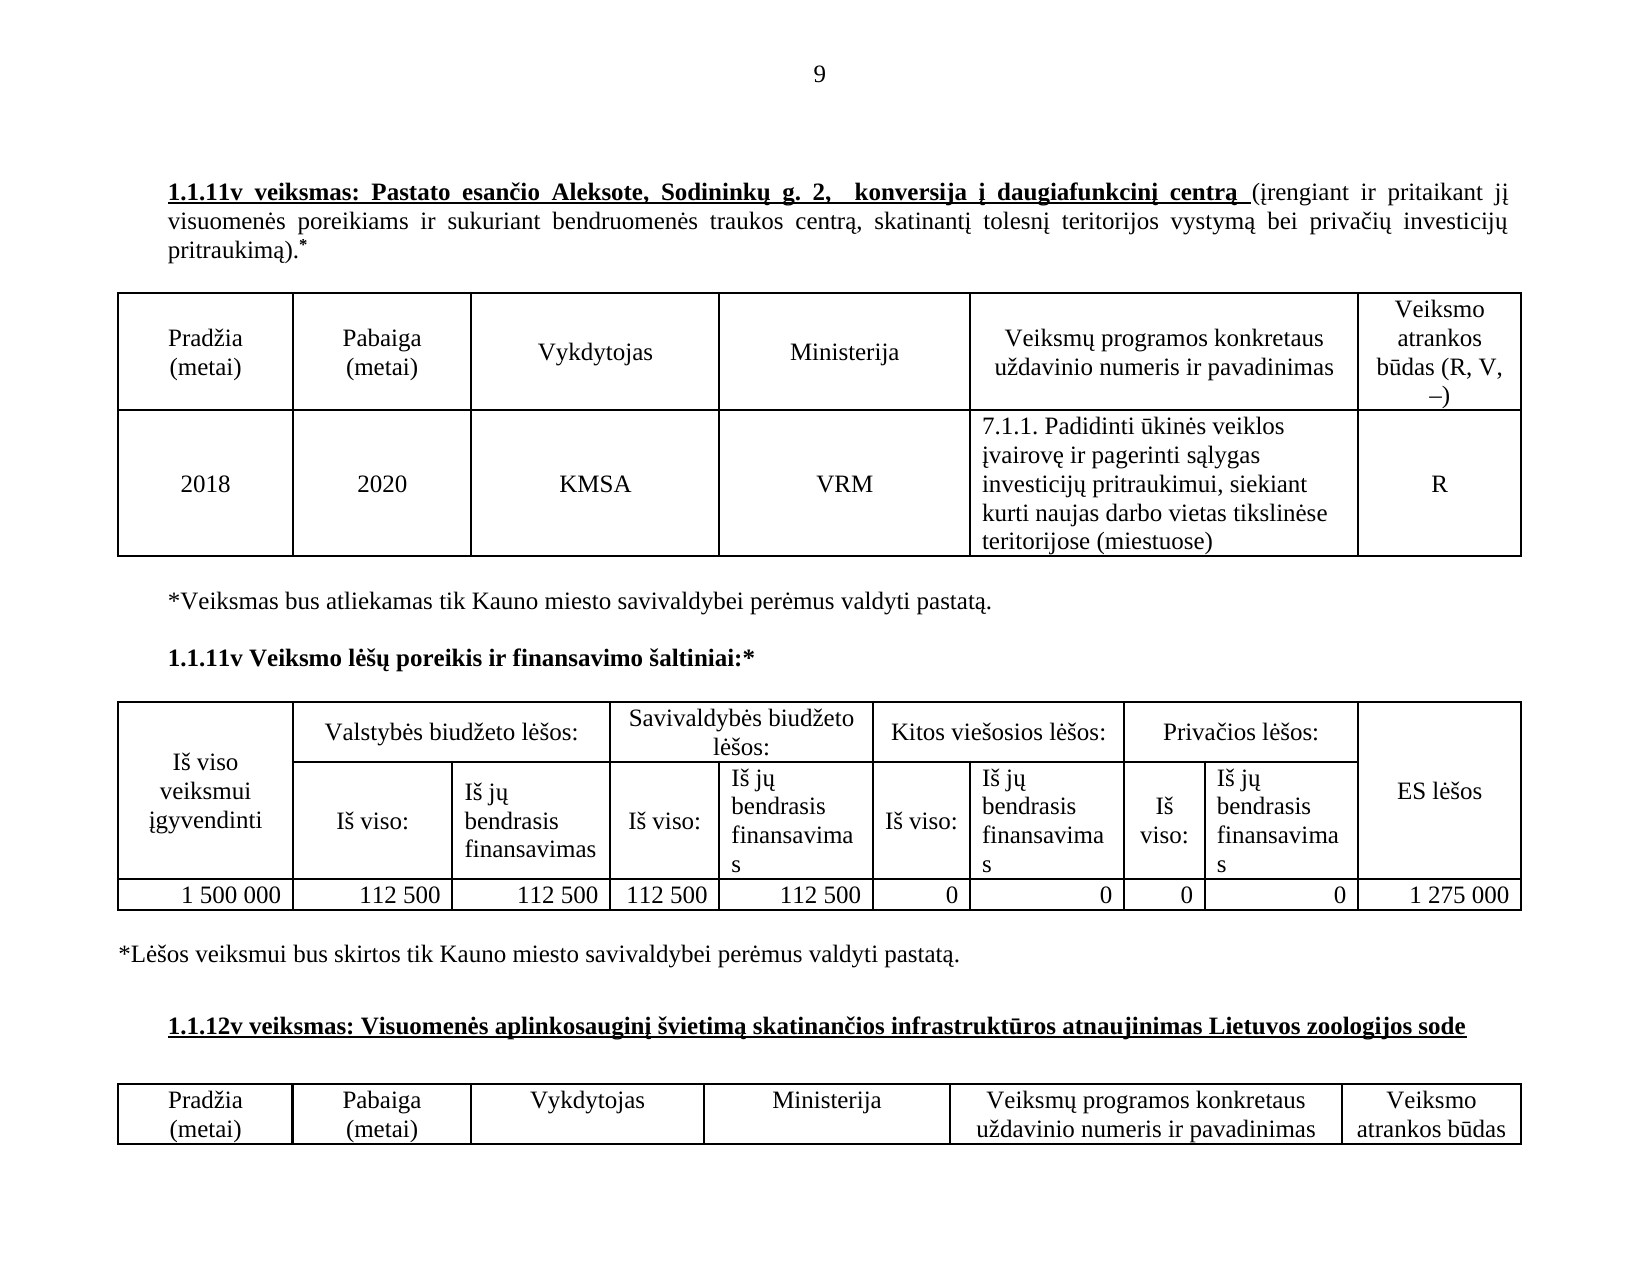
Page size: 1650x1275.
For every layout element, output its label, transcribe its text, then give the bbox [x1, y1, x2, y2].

table_cell [704, 1054, 728, 1083]
table_cell Veiksmo atrankos būdas (R, V, –) [1359, 294, 1520, 409]
table_cell 0 [971, 880, 1123, 908]
table_cell Veiksmo atrankos būdas [1343, 1085, 1520, 1143]
table_cell 112 500 [453, 880, 609, 908]
table_cell [1054, 264, 1124, 292]
table_cell Iš viso: [1125, 763, 1204, 878]
table_cell Ministerija [705, 1085, 949, 1143]
table_header 1.1.11v veiksmas: Pastato esančio Aleksote, Sodininkų g. 2, konversija į daugiafunkcinį centrą (įrengiant ir pritaikant jį visuomenės poreikiams ir sukuriant bendruomenės traukos centrą, skatinantį tolesnį teritorijos vystymą bei privačių investicijų pritraukimą).* [156, 177, 1521, 263]
table_cell 7.1.1. Padidinti ūkinės veiklos įvairovę ir pagerinti sąlygas investicijų pritraukimui, siekiant kurti naujas darbo vietas tikslinėse teritorijose (miestuose) [971, 411, 1357, 555]
table_cell ES lėšos [1359, 703, 1520, 878]
table_cell [1212, 1054, 1313, 1083]
table_cell Iš jų bendrasis finansavimas [1206, 763, 1357, 878]
text *Lėšos veiksmui bus skirtos tik Kauno miesto savivaldybei perėmus valdyti pastatą. [118, 939, 1521, 968]
table_cell [719, 672, 744, 701]
table_cell 0 [1206, 880, 1357, 908]
table_cell Pradžia (metai) [119, 1085, 291, 1143]
table_cell [973, 672, 1054, 701]
table_cell *Veiksmas bus atliekamas tik Kauno miesto savivaldybei perėmus valdyti pastatą. 1.1.11v Veiksmo lėšų poreikis ir finansavimo šaltiniai:* [156, 557, 1358, 672]
table_cell [118, 672, 156, 701]
table_cell [118, 1054, 156, 1083]
table_cell Savivaldybės biudžeto lėšos: [611, 703, 872, 761]
table_cell Iš jų bendrasis finansavimas [453, 763, 609, 878]
table_cell [1358, 557, 1521, 672]
table_cell [1313, 1054, 1365, 1083]
table_cell [744, 264, 949, 292]
table_cell [1324, 672, 1378, 701]
table_cell [452, 264, 481, 292]
table_cell Kitos viešosios lėšos: [874, 703, 1123, 761]
table_cell [452, 1054, 481, 1083]
table_cell VRM [720, 411, 969, 555]
table_cell [1365, 1054, 1521, 1083]
table_cell Vykdytojas [472, 1085, 703, 1143]
table_cell Pradžia (metai) [119, 294, 292, 409]
table_cell [1124, 672, 1225, 701]
table_header 1.1.12v veiksmas: Visuomenės aplinkosauginį švietimą skatinančios infrastruktūros atnaujinimas Lietuvos zoologijos sode [156, 997, 1521, 1054]
table_cell KMSA [472, 411, 718, 555]
table_cell 0 [874, 880, 969, 908]
table_cell Iš viso veiksmui įgyvendinti [119, 703, 292, 878]
table_header [118, 997, 156, 1054]
table_cell [118, 557, 156, 672]
table_cell 112 500 [720, 880, 872, 908]
table_cell [481, 1054, 593, 1083]
table_cell 1 275 000 [1359, 880, 1520, 908]
table_cell [1035, 1054, 1104, 1083]
table_cell [481, 672, 610, 701]
table_cell Iš jų bendrasis finansavimas [720, 763, 872, 878]
table_cell [118, 264, 156, 292]
table_cell [481, 264, 610, 292]
table_cell [1124, 264, 1225, 292]
table_cell [953, 1054, 1035, 1083]
table_cell [744, 672, 949, 701]
table_header [118, 177, 156, 263]
table_cell [1379, 672, 1521, 701]
table_cell Iš viso: [611, 763, 718, 878]
table_cell Iš jų bendrasis finansavimas [971, 763, 1123, 878]
table_cell [1379, 264, 1521, 292]
table_cell [156, 264, 293, 292]
table_cell 1 500 000 [119, 880, 292, 908]
table_cell Iš viso: [874, 763, 969, 878]
table_cell [1225, 672, 1324, 701]
table_cell [949, 672, 973, 701]
table_cell [610, 264, 719, 292]
table_cell [973, 264, 1054, 292]
table_cell [452, 672, 481, 701]
table_cell [610, 672, 719, 701]
table_cell [1104, 1054, 1212, 1083]
table_cell Valstybės biudžeto lėšos: [294, 703, 609, 761]
table_cell [1324, 264, 1378, 292]
table_cell [949, 264, 973, 292]
table_cell [728, 1054, 929, 1083]
table_cell [593, 1054, 704, 1083]
table_cell [293, 264, 452, 292]
table_cell Ministerija [720, 294, 969, 409]
table_cell R [1359, 411, 1520, 555]
table_cell 0 [1125, 880, 1204, 908]
table_cell Iš viso: [294, 763, 451, 878]
table_cell [293, 672, 452, 701]
table_cell 2018 [119, 411, 292, 555]
table_cell [293, 1054, 452, 1083]
table_cell 112 500 [611, 880, 718, 908]
table_cell Veiksmų programos konkretaus uždavinio numeris ir pavadinimas [971, 294, 1357, 409]
table_cell [1054, 672, 1124, 701]
table_cell Privačios lėšos: [1125, 703, 1357, 761]
table_cell Pabaiga (metai) [294, 294, 470, 409]
table_cell [929, 1054, 953, 1083]
table_cell [719, 264, 744, 292]
table_cell 2020 [294, 411, 470, 555]
table_cell [156, 672, 293, 701]
table_cell [1225, 264, 1324, 292]
table_cell [156, 1054, 292, 1083]
table_cell Veiksmų programos konkretaus uždavinio numeris ir pavadinimas [951, 1085, 1341, 1143]
table_cell 112 500 [294, 880, 451, 908]
table_cell Vykdytojas [472, 294, 718, 409]
table_cell Pabaiga (metai) [294, 1085, 470, 1143]
